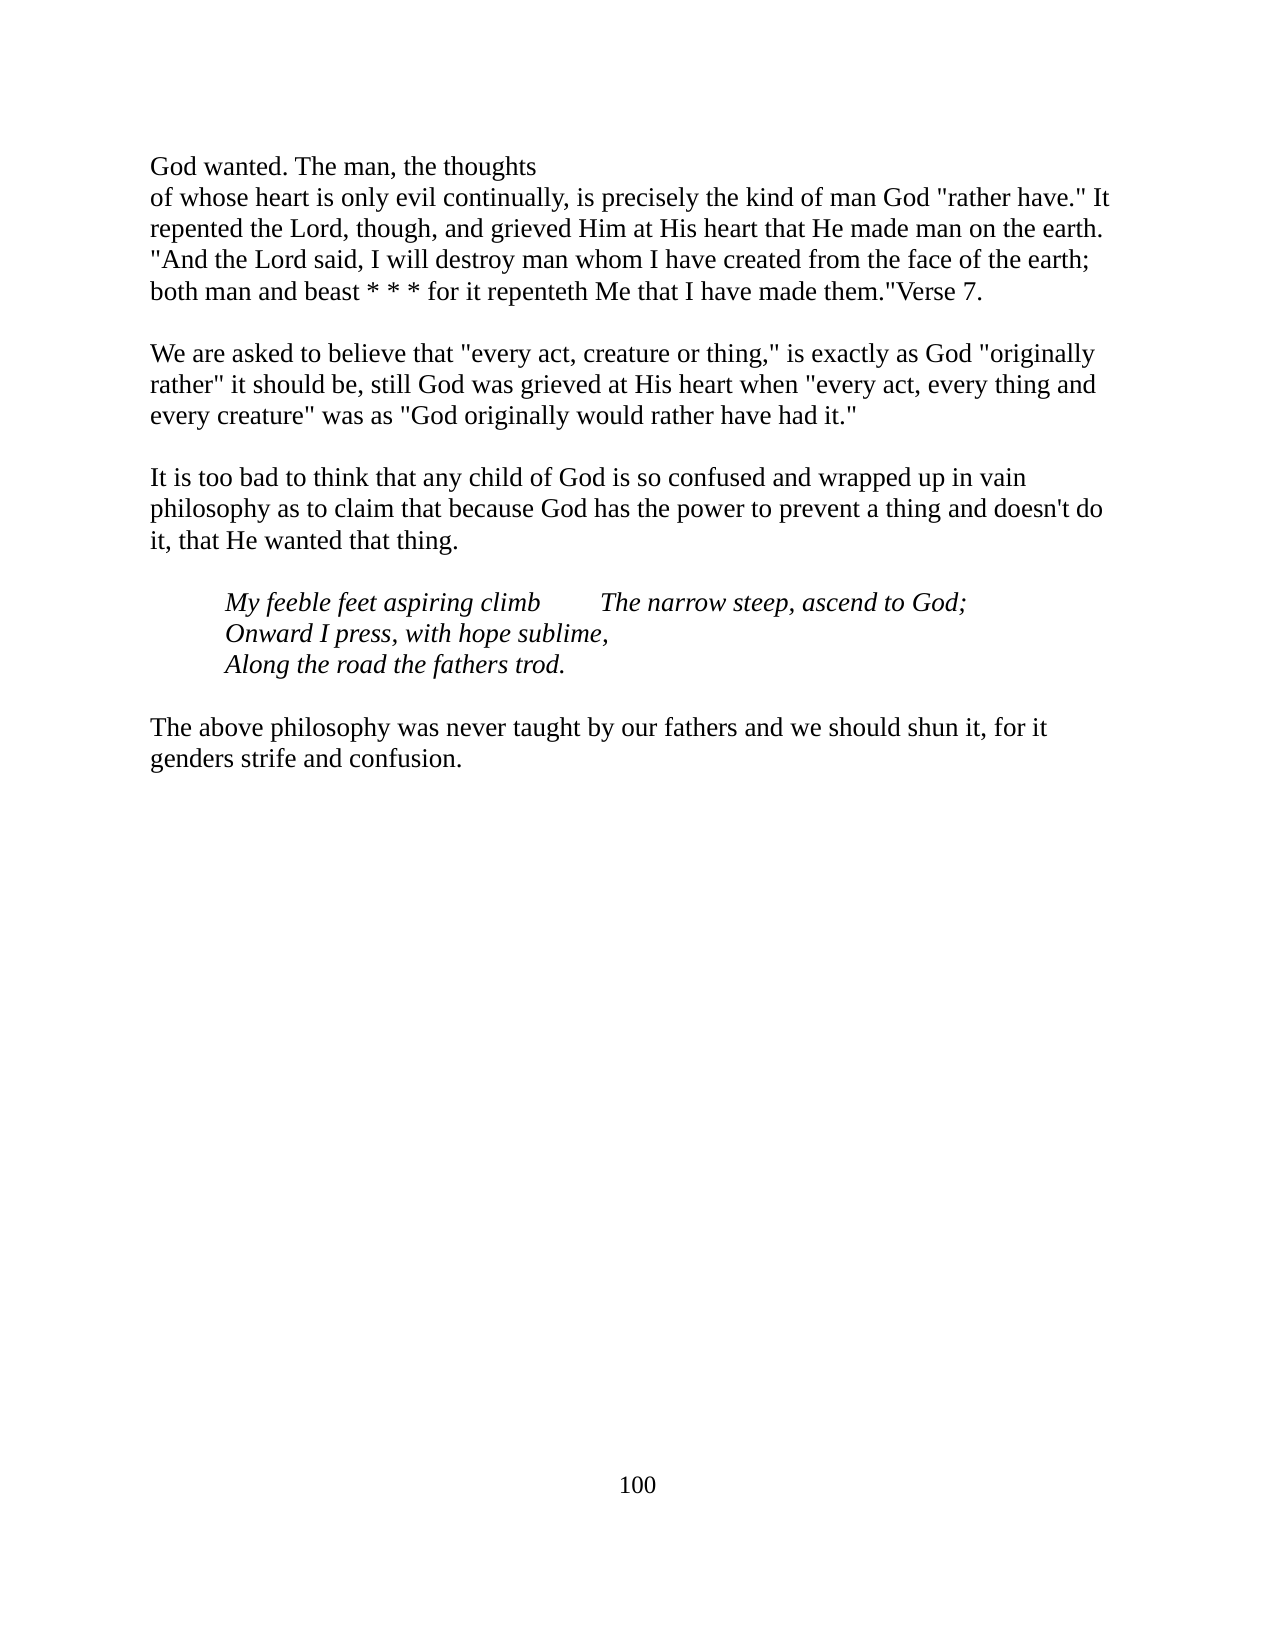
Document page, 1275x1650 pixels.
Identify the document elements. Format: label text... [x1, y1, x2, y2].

text Onward I press, with hope sublime, [225, 617, 1125, 648]
text Along the road the fathers trod. [225, 648, 1125, 679]
text The above philosophy was never taught by our fathers and we should shun it, for it genders strife and confusion. [150, 711, 1125, 773]
text It is too bad to think that any child of God is so confused and wrapped up in vain philosophy as to claim that because God has the power to prevent a thing and doesn't do it, that He wanted that thing. [150, 461, 1125, 555]
text My feeble feet aspiring climb The narrow steep, ascend to God; [225, 586, 1125, 617]
text We are asked to believe that "every act, creature or thing," is exactly as God "originally rather" it should be, still God was grieved at His heart when "every act, every thing and every creature" was as "God originally would rather have had it." [150, 337, 1125, 430]
text God wanted. The man, the thoughts [150, 150, 1125, 181]
text of whose heart is only evil continually, is precisely the kind of man God "rather have." It repented the Lord, though, and grieved Him at His heart that He made man on the earth. "And the Lord said, I will destroy man whom I have created from the face of the earth; both man and beast * * * for it repenteth Me that I have made them."Verse 7. [150, 181, 1125, 306]
